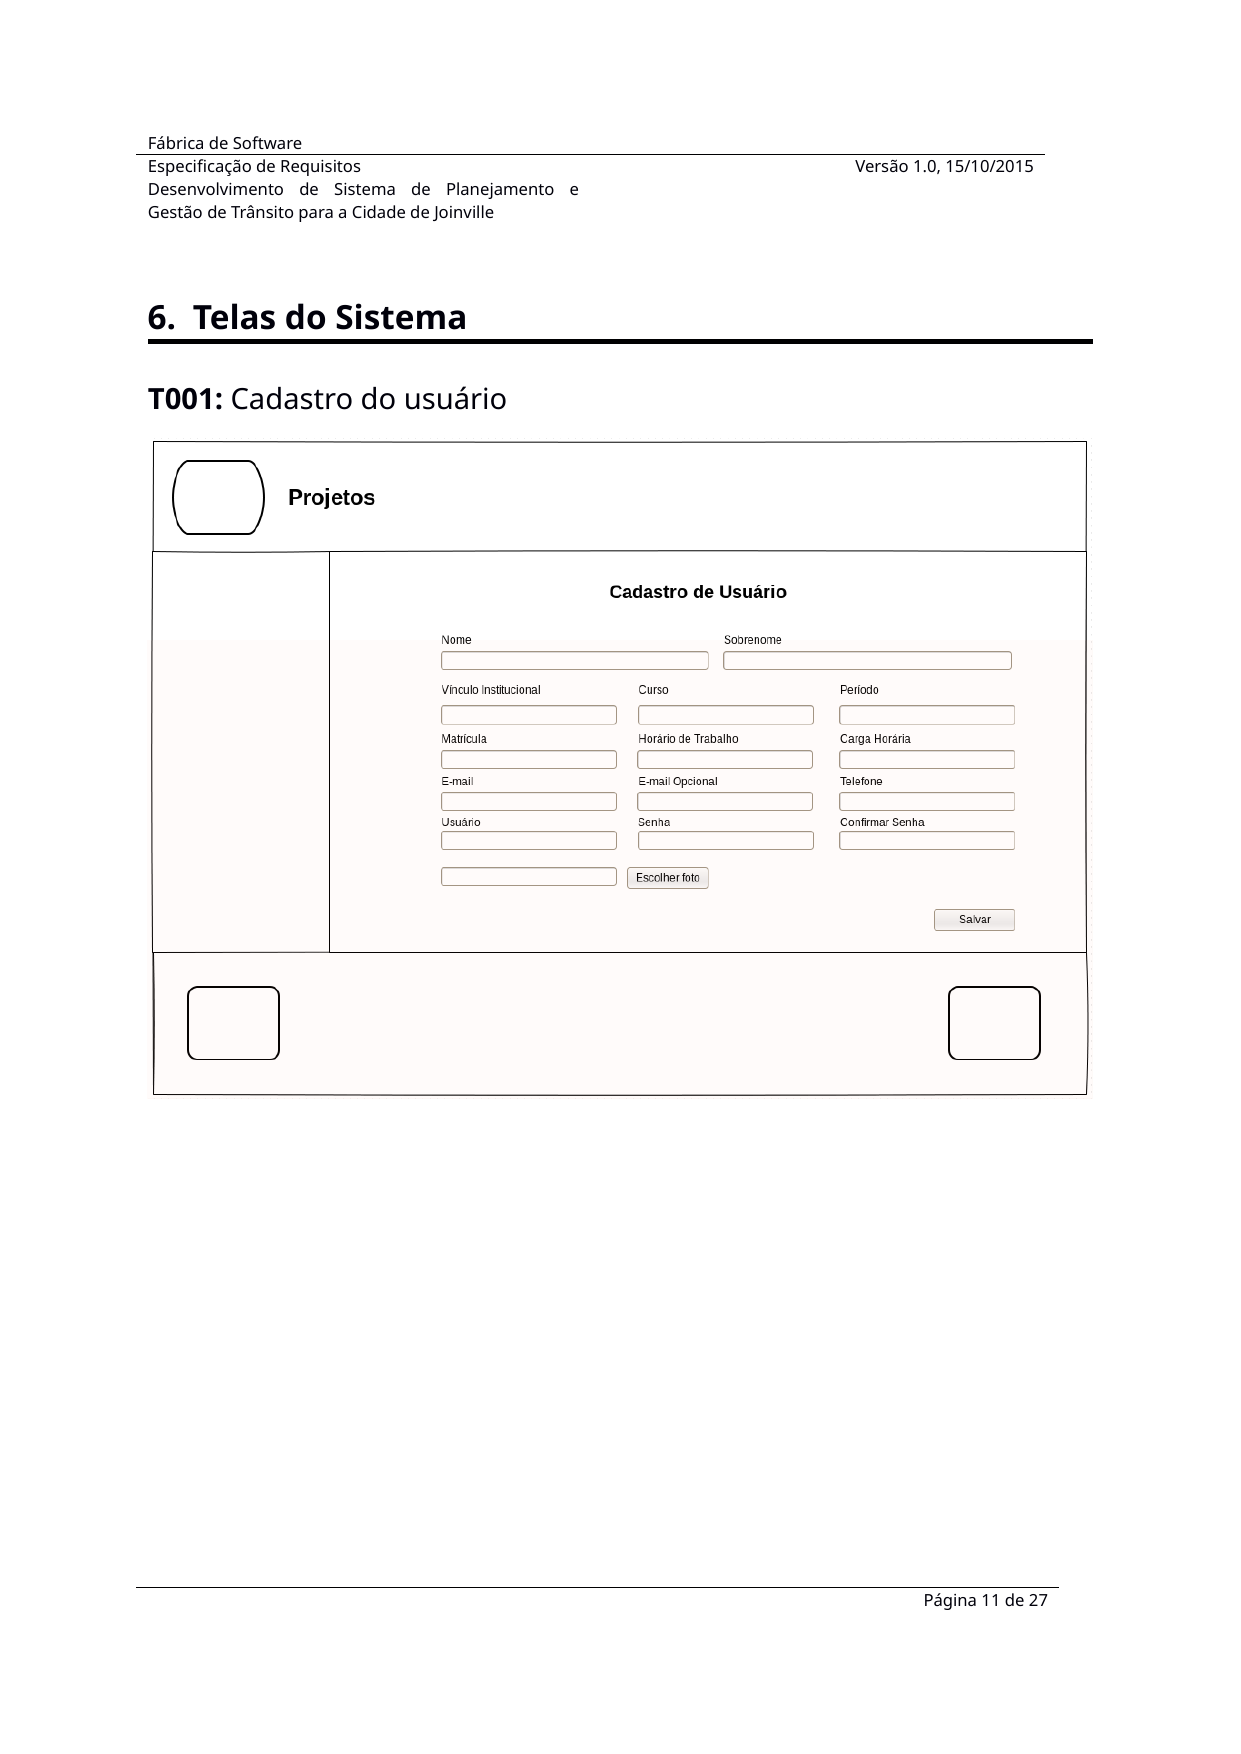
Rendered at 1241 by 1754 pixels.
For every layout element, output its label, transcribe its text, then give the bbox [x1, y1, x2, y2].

text T001: Cadastro do usuário [148, 378, 1093, 418]
subtitle Telas do Sistema [147, 294, 1093, 344]
picture [147, 438, 1093, 1099]
